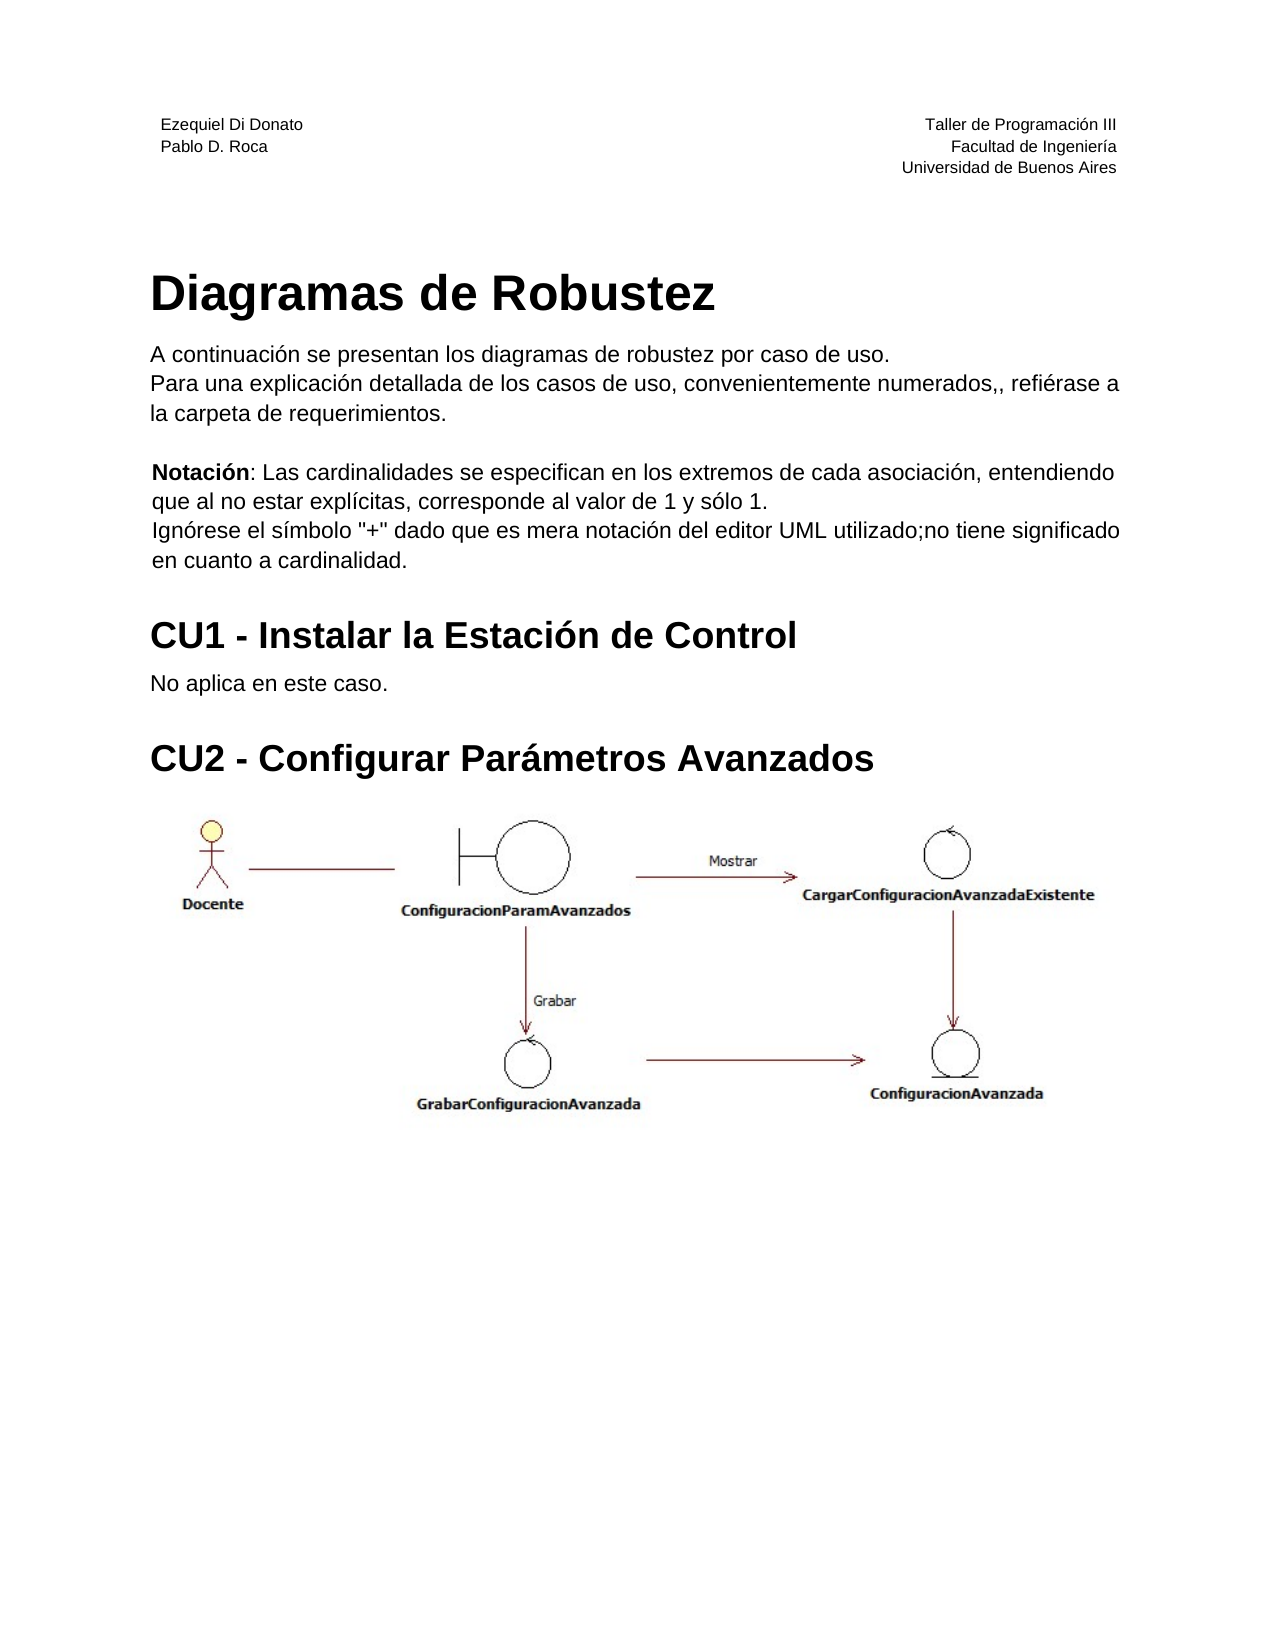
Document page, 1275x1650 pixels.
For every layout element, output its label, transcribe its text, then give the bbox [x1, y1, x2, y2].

text No aplica en este caso. [150, 671, 1125, 696]
subtitle Diagramas de Robustez [150, 265, 1125, 321]
subtitle Notación: Las cardinalidades se especifican en los extremos de cada asociación, entendiendo que al no estar explícitas, corresponde al valor de 1 y sólo 1. [152, 459, 1125, 514]
text Para una explicación detallada de los casos de uso, convenientemente numerados,, refiérase a la carpeta de requerimientos. [150, 371, 1125, 426]
text A continuación se presentan los diagramas de robustez por caso de uso. [150, 342, 1125, 367]
picture [150, 794, 1125, 1146]
subtitle CU2 - Configurar Parámetros Avanzados [150, 738, 1125, 779]
subtitle CU1 - Instalar la Estación de Control [150, 614, 1125, 656]
subtitle Ignórese el símbolo "+" dado que es mera notación del editor UML utilizado;no tiene significado en cuanto a cardinalidad. [152, 518, 1125, 573]
